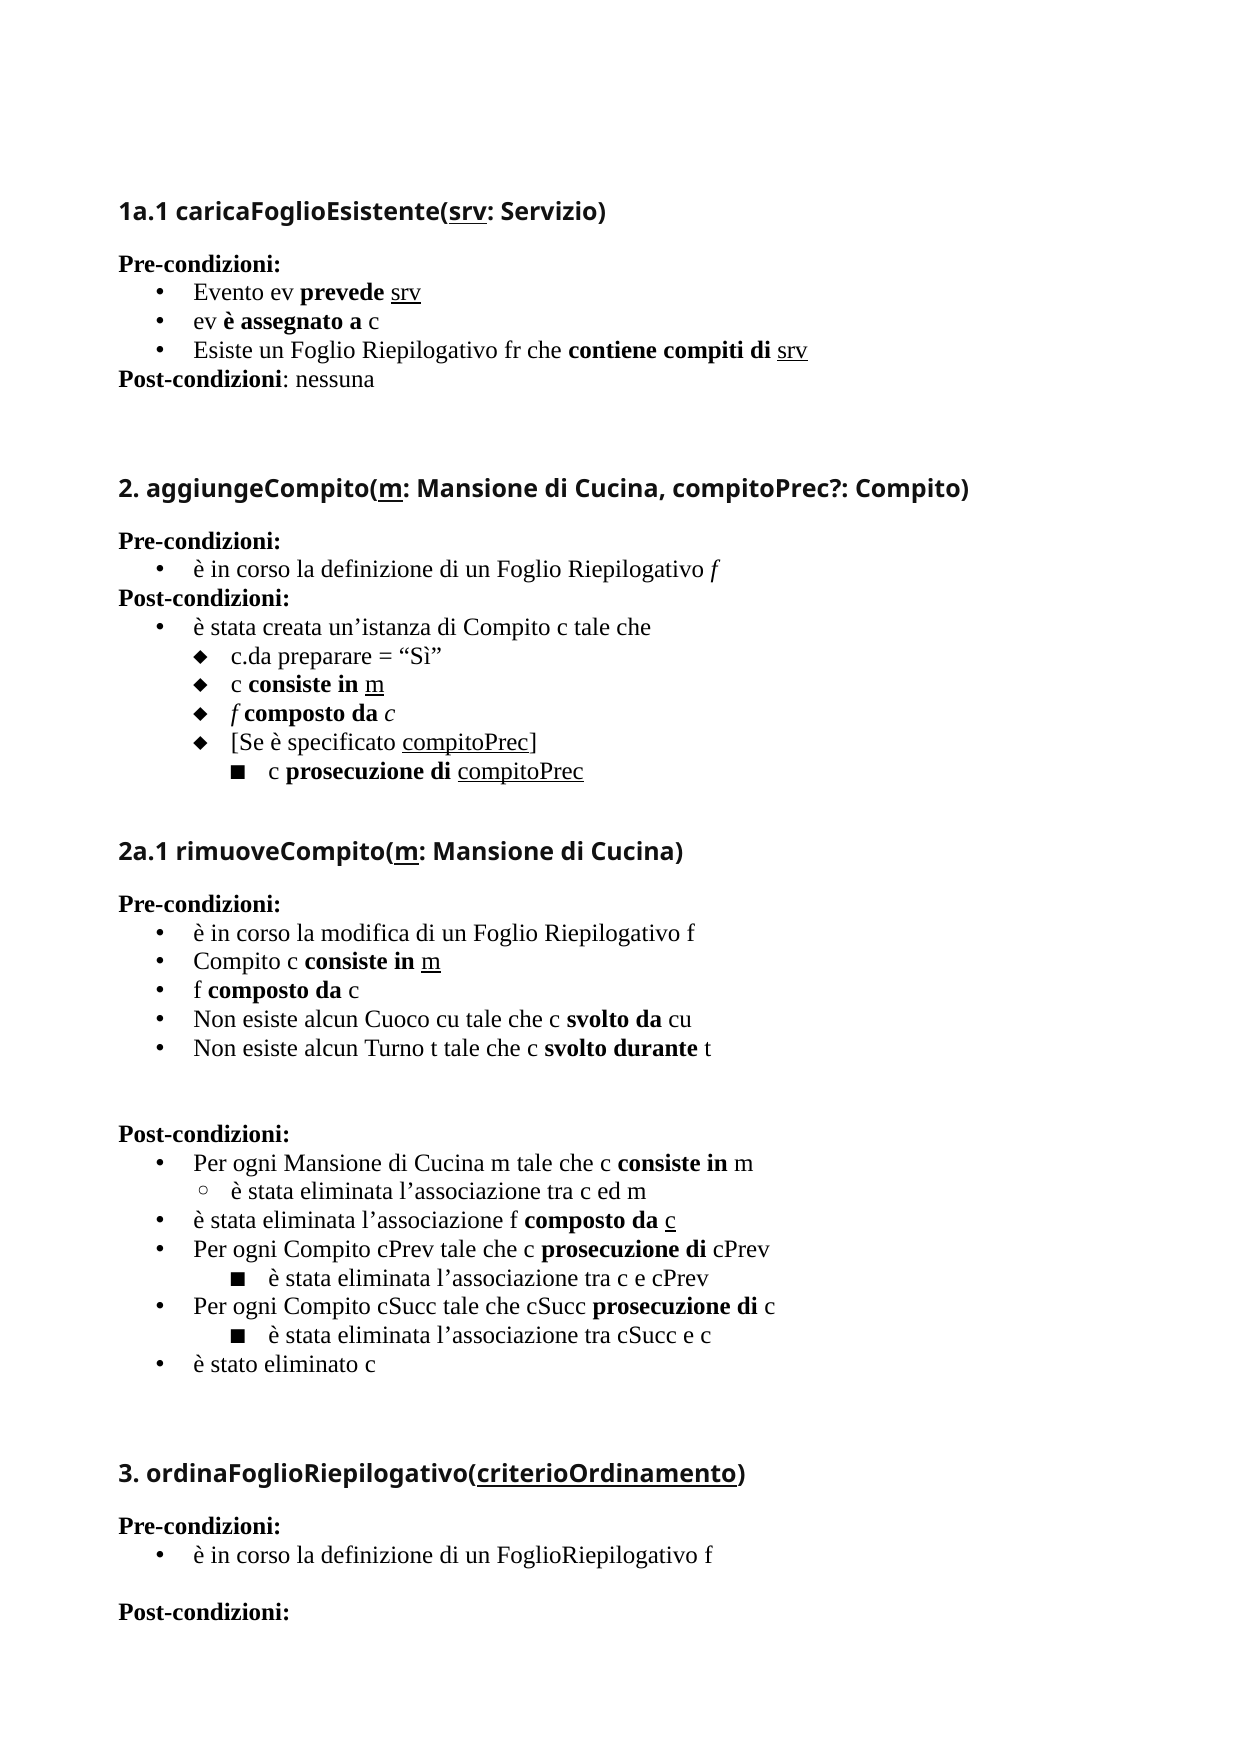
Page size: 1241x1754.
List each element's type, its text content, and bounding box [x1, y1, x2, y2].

text Pre-condizioni: [118, 1511, 1122, 1540]
list [Se è specificato compitoPrec] [193, 727, 1122, 756]
list f composto da c [193, 698, 1122, 727]
list f composto da c [156, 975, 1122, 1004]
list ev è assegnato a c [156, 306, 1122, 335]
list Esiste un Foglio Riepilogativo fr che contiene compiti di srv [156, 335, 1122, 364]
list è stata eliminata l’associazione tra c e cPrev [231, 1263, 1122, 1291]
list c.da preparare = “Sì” [193, 641, 1122, 669]
list è in corso la modifica di un Foglio Riepilogativo f [156, 918, 1122, 946]
subtitle 2a.1 rimuoveCompito(m: Mansione di Cucina) [118, 834, 1122, 868]
text Post-condizioni: [118, 1597, 1122, 1626]
subtitle 2. aggiungeCompito(m: Mansione di Cucina, compitoPrec?: Compito) [118, 471, 1122, 505]
list c prosecuzione di compitoPrec [231, 756, 1122, 784]
list è in corso la definizione di un Foglio Riepilogativo f [156, 554, 1122, 583]
text Post-condizioni: [118, 1119, 1122, 1148]
list è stata creata un’istanza di Compito c tale che [156, 612, 1122, 641]
list Per ogni Mansione di Cucina m tale che c consiste in m [156, 1148, 1122, 1176]
text Pre-condizioni: [118, 889, 1122, 918]
list Non esiste alcun Turno t tale che c svolto durante t [156, 1033, 1122, 1061]
list c consiste in m [193, 669, 1122, 698]
subtitle 1a.1 caricaFoglioEsistente(srv: Servizio) [118, 194, 1122, 228]
list Non esiste alcun Cuoco cu tale che c svolto da cu [156, 1004, 1122, 1033]
text Post-condizioni: nessuna [118, 364, 1122, 392]
text Pre-condizioni: [118, 249, 1122, 277]
text Post-condizioni: [118, 583, 1122, 612]
list Per ogni Compito cPrev tale che c prosecuzione di cPrev [156, 1234, 1122, 1263]
list è stata eliminata l’associazione tra c ed m [193, 1176, 1122, 1205]
list è stato eliminato c [156, 1349, 1122, 1378]
list Per ogni Compito cSucc tale che cSucc prosecuzione di c [156, 1291, 1122, 1320]
subtitle 3. ordinaFoglioRiepilogativo(criterioOrdinamento) [118, 1456, 1122, 1490]
list è stata eliminata l’associazione tra cSucc e c [231, 1320, 1122, 1349]
list è stata eliminata l’associazione f composto da c [156, 1205, 1122, 1234]
list Evento ev prevede srv [156, 277, 1122, 306]
text Pre-condizioni: [118, 526, 1122, 554]
list è in corso la definizione di un FoglioRiepilogativo f [156, 1540, 1122, 1568]
list Compito c consiste in m [156, 946, 1122, 975]
